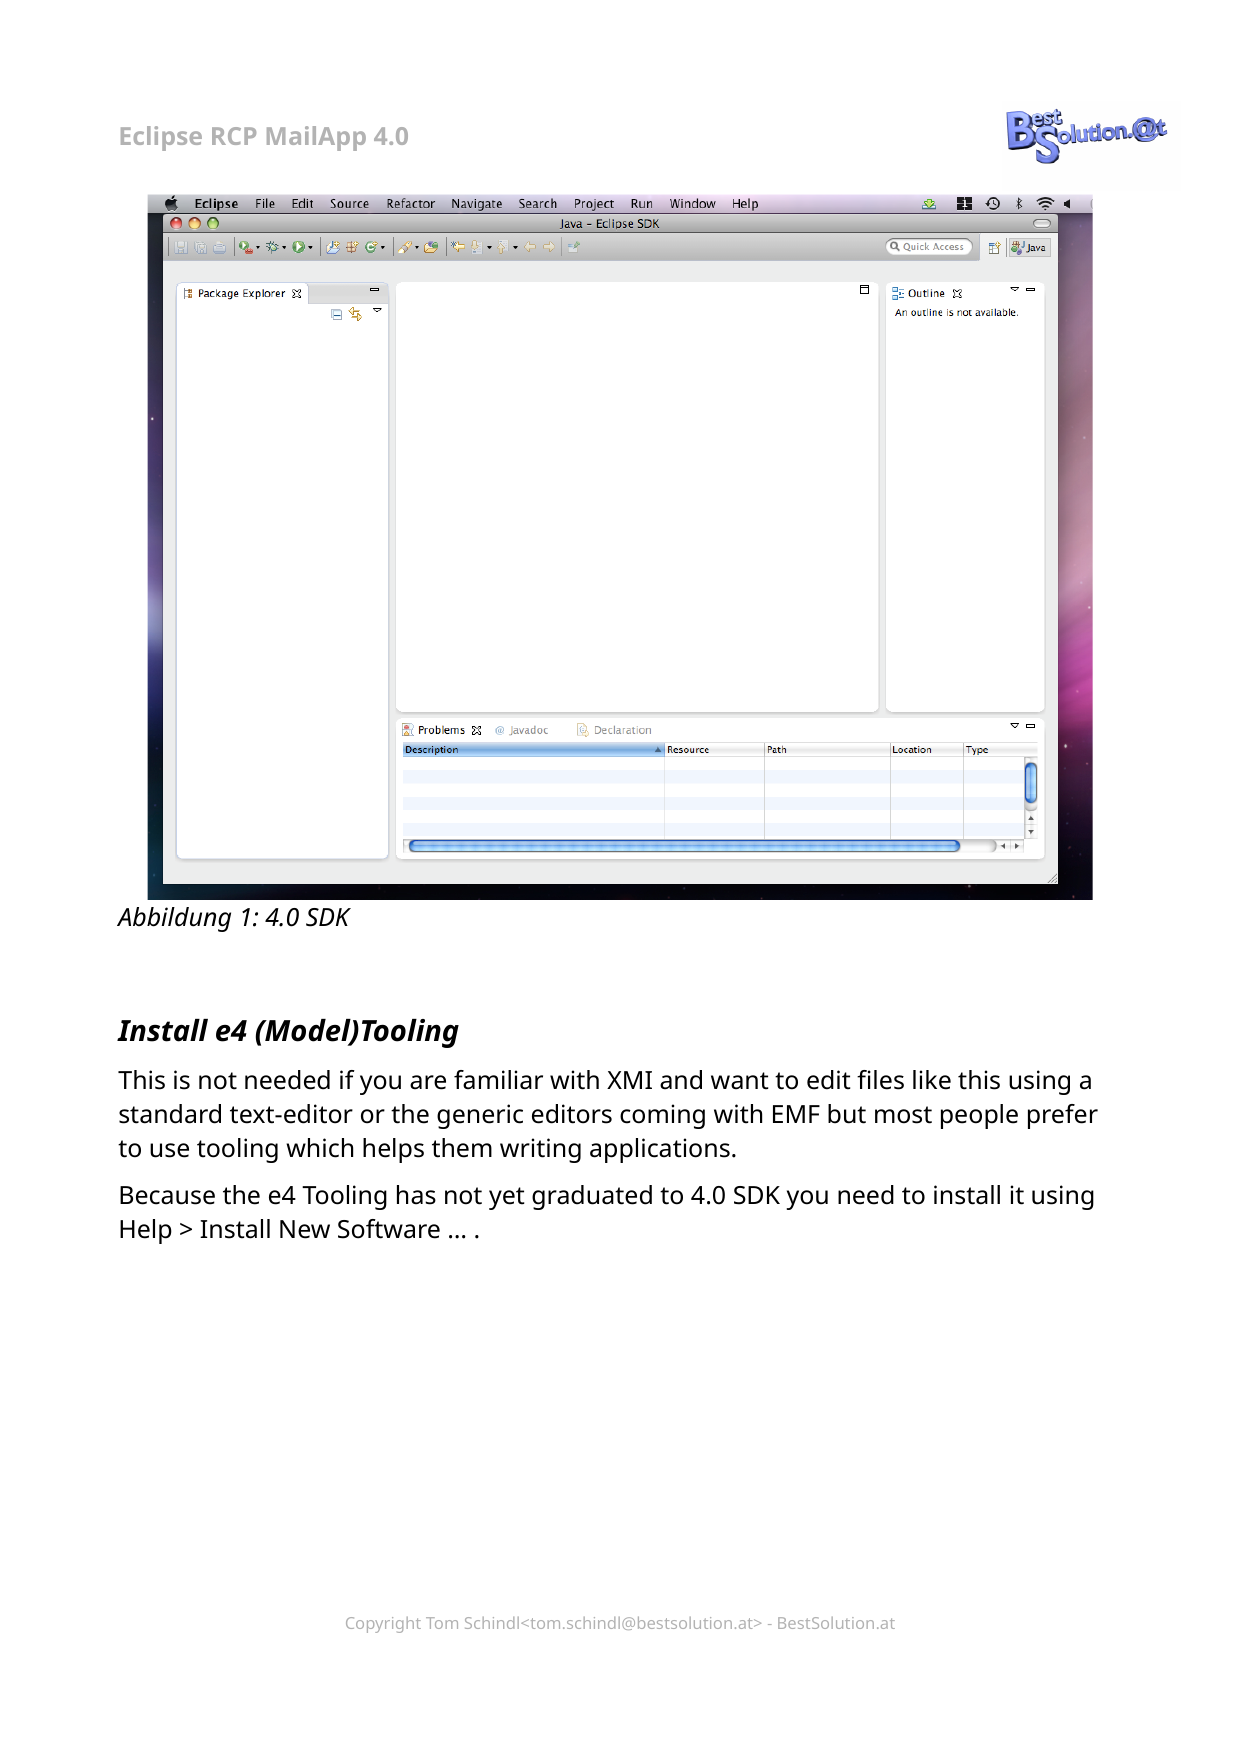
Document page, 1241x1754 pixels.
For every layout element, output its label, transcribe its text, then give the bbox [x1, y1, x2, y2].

text This is not needed if you are familiar with XMI and want to edit files like this using a standard text-editor or the generic editors coming with EMF but most people prefer to use tooling which helps them writing applications. [118, 1063, 1122, 1165]
text Because the e4 Tooling has not yet graduated to 4.0 SDK you need to install it using Help > Install New Software … . [118, 1177, 1122, 1246]
picture [147, 194, 1093, 900]
subtitle Install e4 (Model)Tooling [118, 1011, 1122, 1050]
picture [1002, 101, 1181, 191]
text Abbildung 1: 4.0 SDK [118, 900, 1122, 933]
